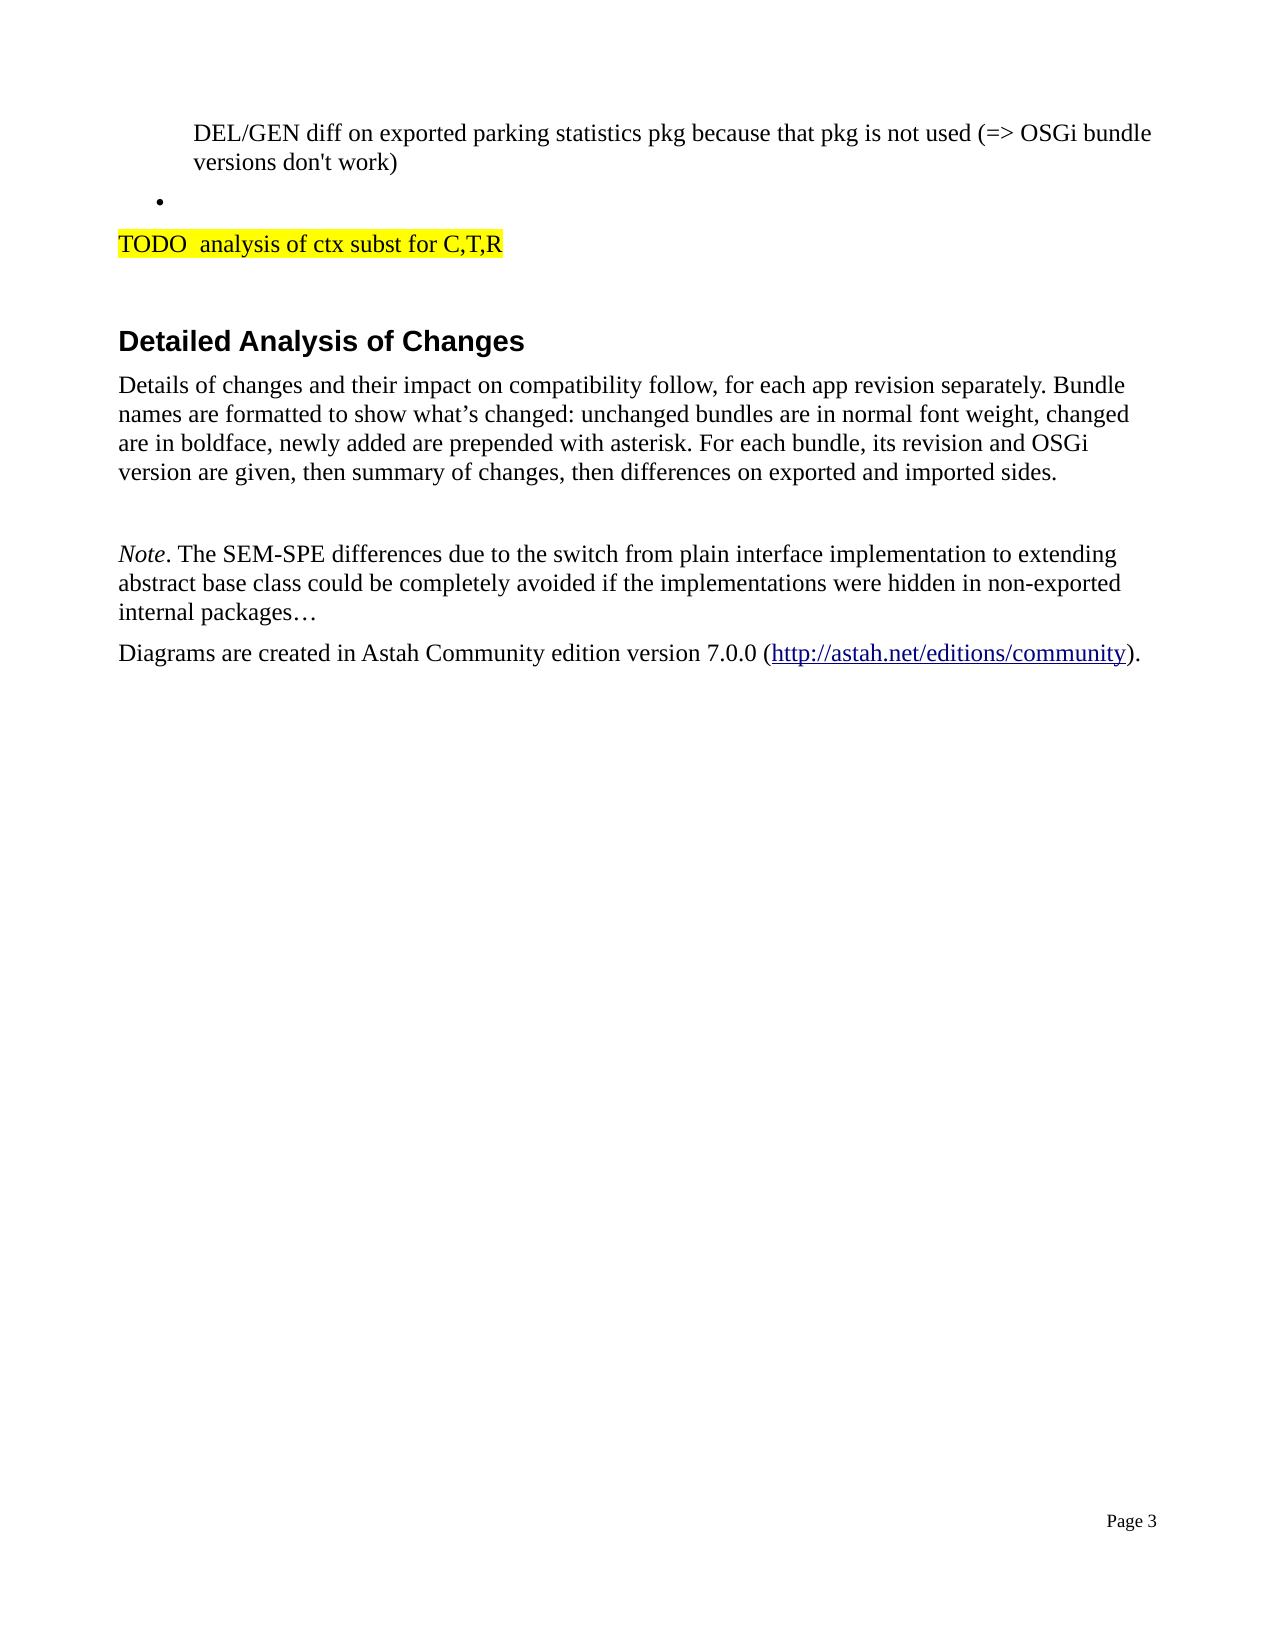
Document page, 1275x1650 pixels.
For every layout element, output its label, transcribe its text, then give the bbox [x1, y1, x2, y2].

subtitle Detailed Analysis of Changes [118, 324, 1157, 358]
text Details of changes and their impact on compatibility follow, for each app revision separately. Bundle names are formatted to show what’s changed: unchanged bundles are in normal font weight, changed are in boldface, newly added are prepended with asterisk. For each bundle, its revision and OSGi version are given, then summary of changes, then differences on exported and imported sides. [118, 370, 1157, 485]
text Note. The SEM-SPE differences due to the switch from plain interface implementation to extending abstract base class could be completely avoided if the implementations were hidden in non-exported internal packages… [118, 539, 1157, 625]
text TODO analysis of ctx subst for C,T,R [118, 229, 1157, 258]
list DEL/GEN diff on exported parking statistics pkg because that pkg is not used (=> OSGi bundle versions don't work) [156, 118, 1157, 176]
text Diagrams are created in Astah Community edition version 7.0.0 (http://astah.net/editions/community). [118, 638, 1157, 667]
